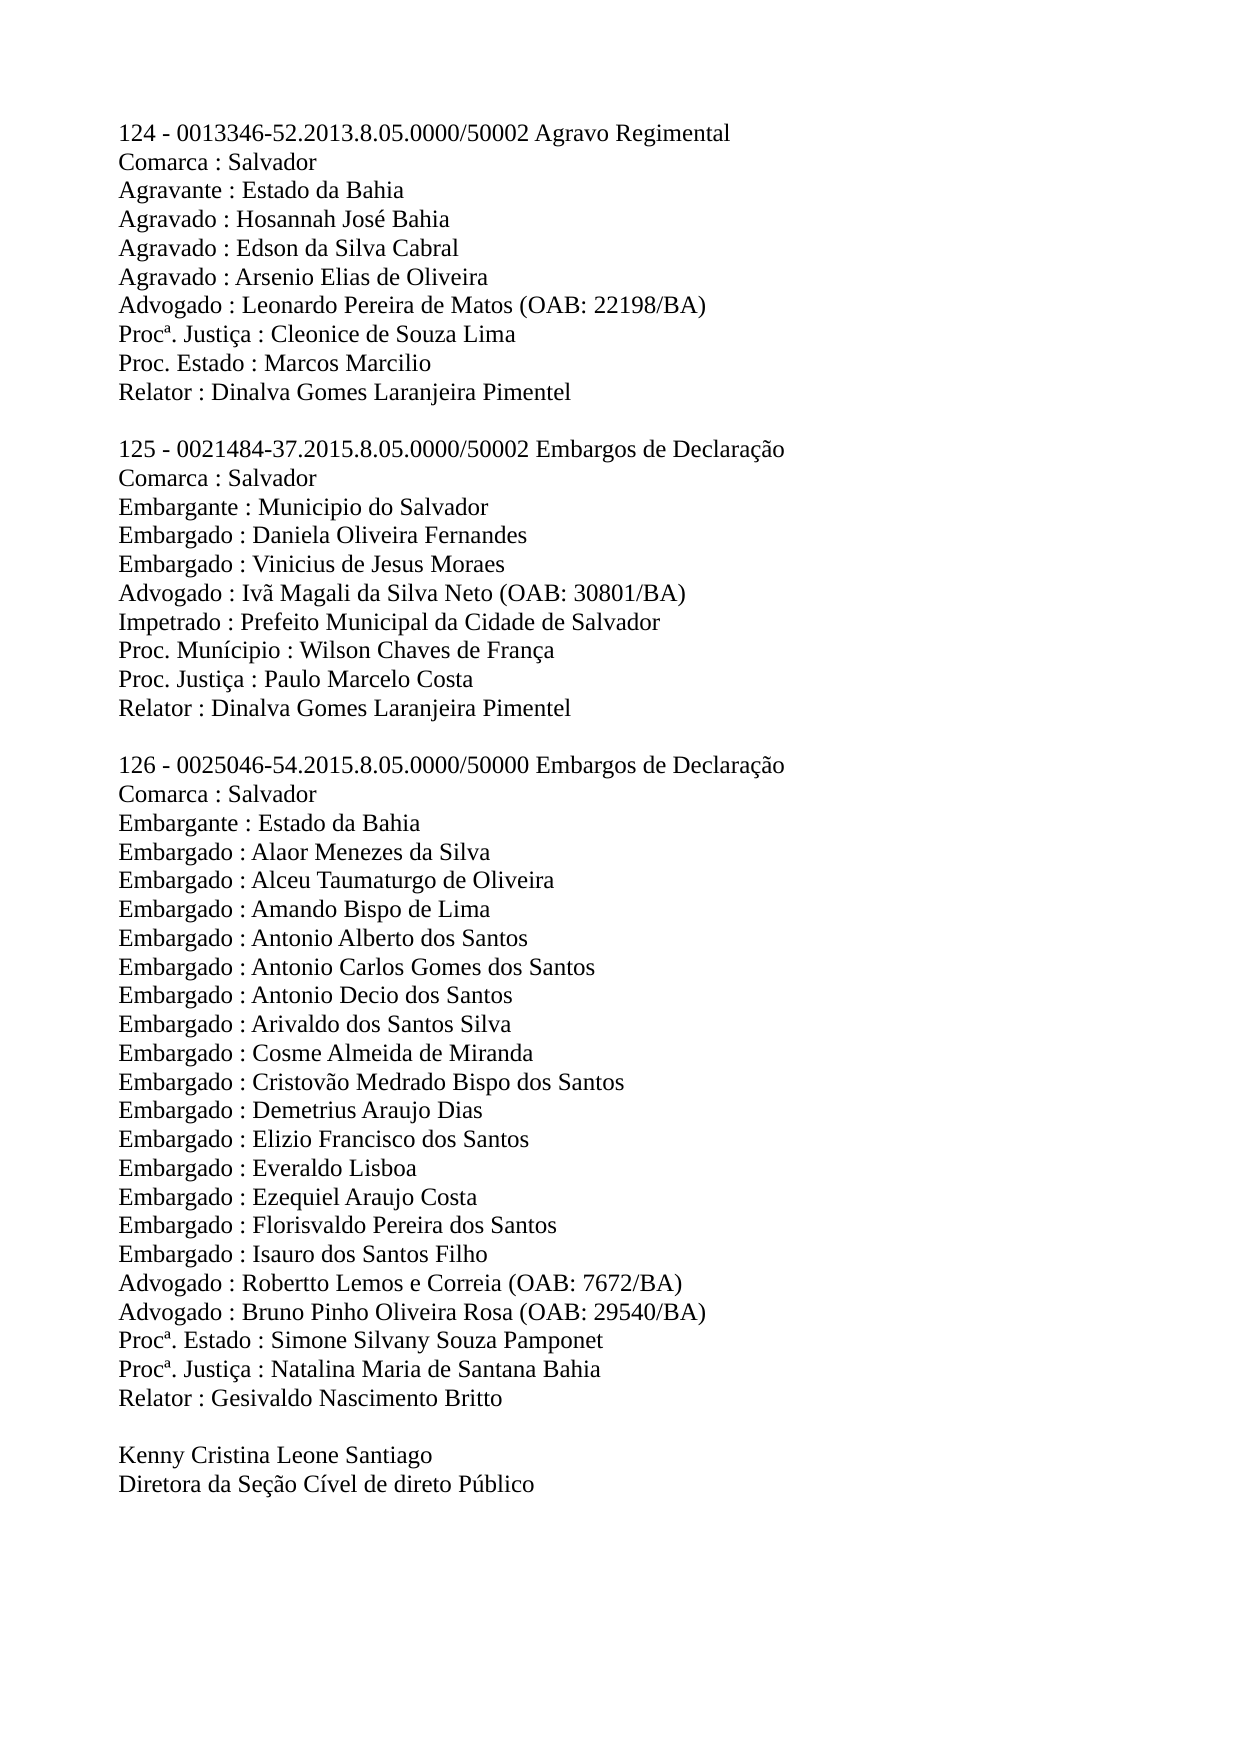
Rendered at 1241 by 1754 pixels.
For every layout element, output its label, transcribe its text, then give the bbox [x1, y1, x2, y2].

text Impetrado : Prefeito Municipal da Cidade de Salvador [118, 607, 1122, 636]
text Comarca : Salvador [118, 779, 1122, 808]
text Embargado : Antonio Alberto dos Santos [118, 923, 1122, 952]
text Agravado : Arsenio Elias de Oliveira [118, 262, 1122, 291]
text Embargado : Ezequiel Araujo Costa [118, 1182, 1122, 1211]
text Relator : Dinalva Gomes Laranjeira Pimentel [118, 693, 1122, 722]
text 126 - 0025046-54.2015.8.05.0000/50000 Embargos de Declaração [118, 751, 1122, 779]
text Agravado : Hosannah José Bahia [118, 204, 1122, 233]
text Procª. Justiça : Cleonice de Souza Lima [118, 319, 1122, 348]
text Kenny Cristina Leone Santiago [118, 1441, 1122, 1469]
text Advogado : Bruno Pinho Oliveira Rosa (OAB: 29540/BA) [118, 1297, 1122, 1326]
text Embargado : Isauro dos Santos Filho [118, 1239, 1122, 1268]
text Diretora da Seção Cível de direto Público [118, 1469, 1122, 1498]
text Agravado : Edson da Silva Cabral [118, 233, 1122, 262]
text Embargado : Vinicius de Jesus Moraes [118, 549, 1122, 578]
text 124 - 0013346-52.2013.8.05.0000/50002 Agravo Regimental [118, 118, 1122, 147]
text Embargante : Municipio do Salvador [118, 492, 1122, 521]
text Embargado : Cristovão Medrado Bispo dos Santos [118, 1067, 1122, 1096]
text Agravante : Estado da Bahia [118, 176, 1122, 204]
text Embargado : Florisvaldo Pereira dos Santos [118, 1211, 1122, 1239]
text Proc. Munícipio : Wilson Chaves de França [118, 636, 1122, 664]
text Embargado : Daniela Oliveira Fernandes [118, 521, 1122, 549]
text Embargado : Everaldo Lisboa [118, 1153, 1122, 1182]
text Proc. Estado : Marcos Marcilio [118, 348, 1122, 377]
text Embargado : Arivaldo dos Santos Silva [118, 1009, 1122, 1038]
text Embargado : Elizio Francisco dos Santos [118, 1124, 1122, 1153]
text Procª. Estado : Simone Silvany Souza Pamponet [118, 1326, 1122, 1354]
text 125 - 0021484-37.2015.8.05.0000/50002 Embargos de Declaração [118, 434, 1122, 463]
text Embargado : Antonio Decio dos Santos [118, 981, 1122, 1009]
text Advogado : Leonardo Pereira de Matos (OAB: 22198/BA) [118, 291, 1122, 319]
text Embargado : Cosme Almeida de Miranda [118, 1038, 1122, 1067]
text Advogado : Robertto Lemos e Correia (OAB: 7672/BA) [118, 1268, 1122, 1297]
text Proc. Justiça : Paulo Marcelo Costa [118, 664, 1122, 693]
text Embargado : Demetrius Araujo Dias [118, 1096, 1122, 1124]
text Procª. Justiça : Natalina Maria de Santana Bahia [118, 1354, 1122, 1383]
text Advogado : Ivã Magali da Silva Neto (OAB: 30801/BA) [118, 578, 1122, 607]
text Embargante : Estado da Bahia [118, 808, 1122, 837]
text Relator : Gesivaldo Nascimento Britto [118, 1383, 1122, 1412]
text Embargado : Alaor Menezes da Silva [118, 837, 1122, 866]
text Embargado : Alceu Taumaturgo de Oliveira [118, 866, 1122, 894]
text Comarca : Salvador [118, 147, 1122, 176]
text Comarca : Salvador [118, 463, 1122, 492]
text Relator : Dinalva Gomes Laranjeira Pimentel [118, 377, 1122, 406]
text Embargado : Amando Bispo de Lima [118, 894, 1122, 923]
text Embargado : Antonio Carlos Gomes dos Santos [118, 952, 1122, 981]
